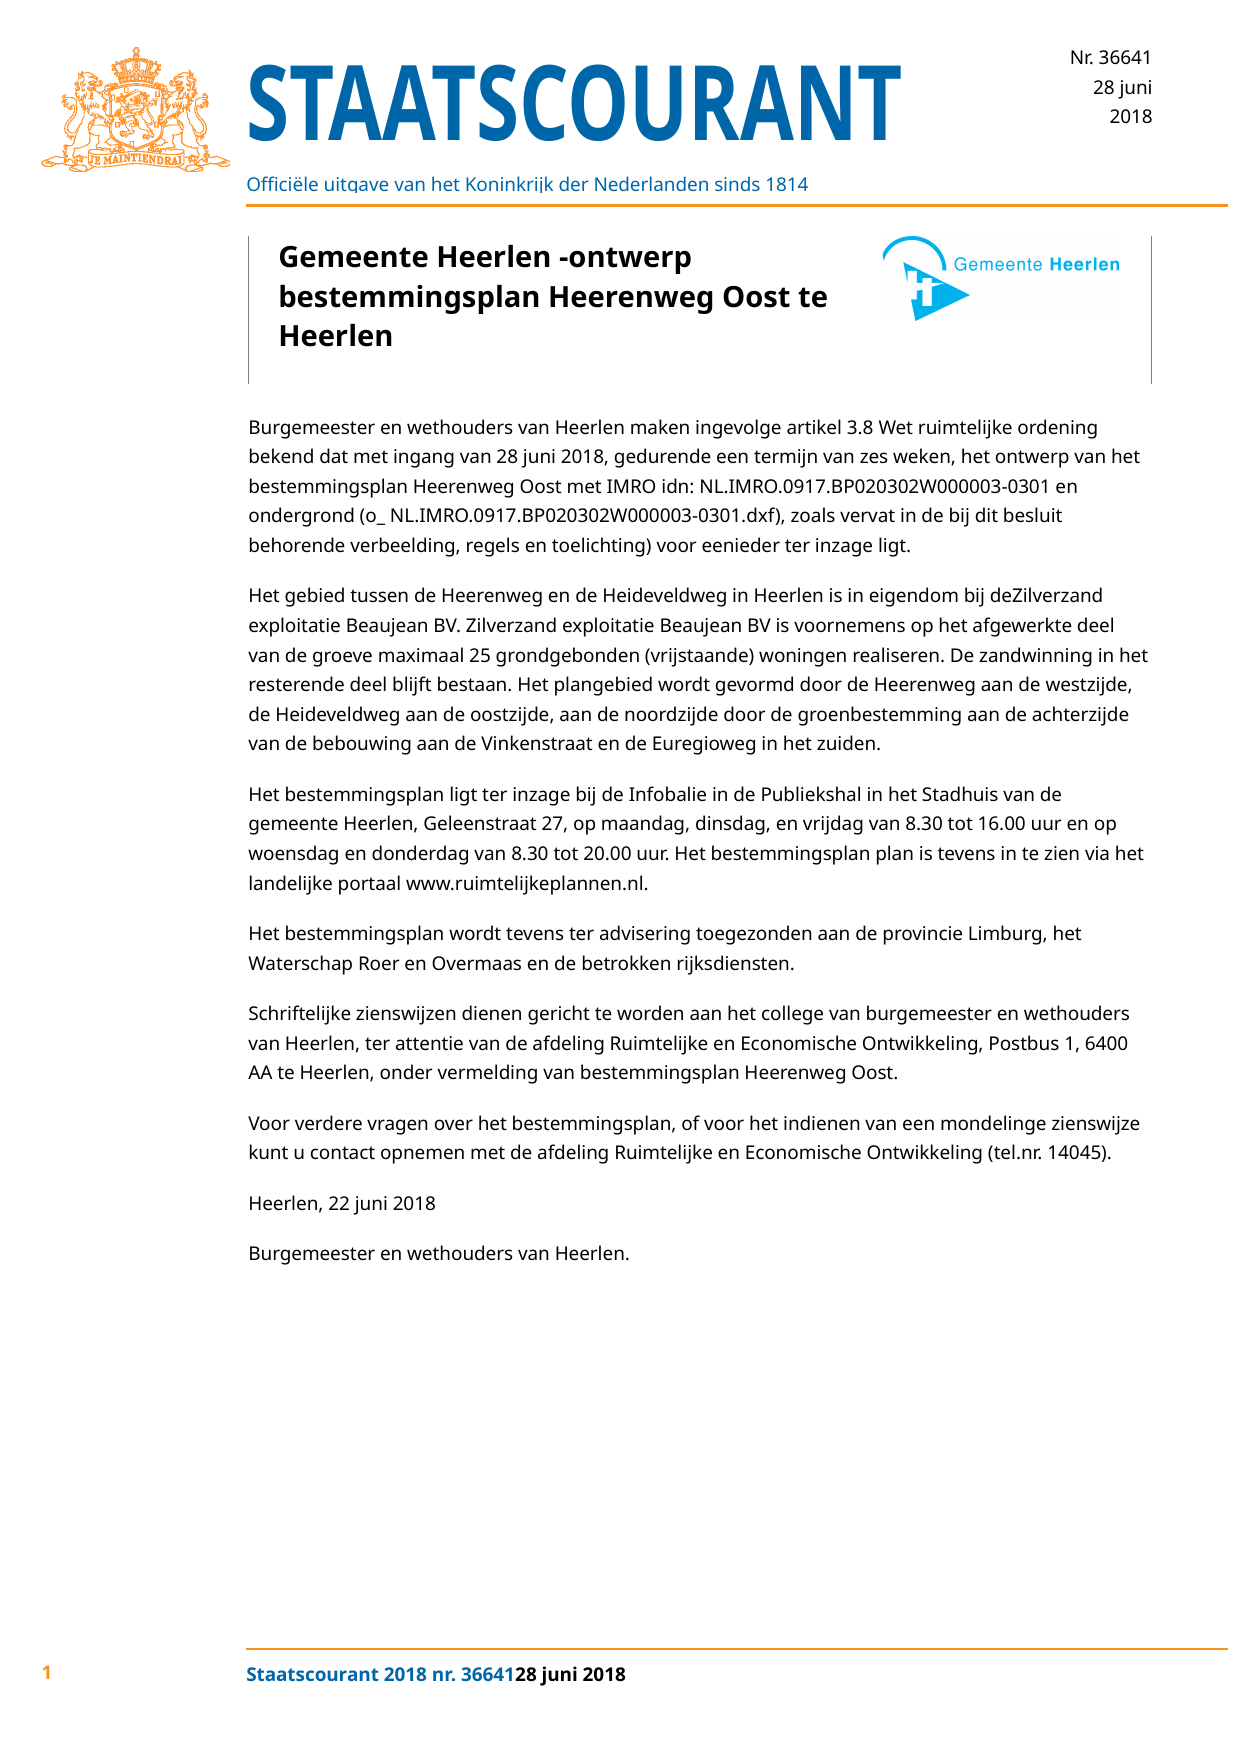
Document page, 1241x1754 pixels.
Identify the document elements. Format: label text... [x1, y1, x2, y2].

table_header Gemeente Heerlen -ontwerp bestemmingsplan Heerenweg Oost te Heerlen [249, 236, 850, 384]
text Heerlen, 22 juni 2018 [248, 1190, 1152, 1216]
table_header [850, 236, 1151, 384]
picture [882, 236, 903, 252]
text Het bestemmingsplan ligt ter inzage bij de Infobalie in de Publiekshal in het Stadhuis van de gemeente Heerlen, Geleenstraat 27, op maandag, dinsdag, en vrijdag van 8.30 tot 16.00 uur en op woensdag en donderdag van 8.30 tot 20.00 uur. Het bestemmingsplan plan is tevens in te zien via het landelijke portaal www.ruimtelijkeplannen.nl. [248, 781, 1152, 896]
text Voor verdere vragen over het bestemmingsplan, of voor het indienen van een mondelinge zienswijze kunt u contact opnemen met de afdeling Ruimtelijke en Economische Ontwikkeling (tel.nr. 14045). [248, 1110, 1152, 1165]
text Schriftelijke zienswijzen dienen gericht te worden aan het college van burgemeester en wethouders van Heerlen, ter attentie van de afdeling Ruimtelijke en Economische Ontwikkeling, Postbus 1, 6400 AA te Heerlen, onder vermelding van bestemmingsplan Heerenweg Oost. [248, 1000, 1152, 1085]
text Het gebied tussen de Heerenweg en de Heideveldweg in Heerlen is in eigendom bij deZilverzand exploitatie Beaujean BV. Zilverzand exploitatie Beaujean BV is voornemens op het afgewerkte deel van de groeve maximaal 25 grondgebonden (vrijstaande) woningen realiseren. De zandwinning in het resterende deel blijft bestaan. Het plangebied wordt gevormd door de Heerenweg aan de westzijde, de Heideveldweg aan de oostzijde, aan de noordzijde door de groenbestemming aan de achterzijde van de bebouwing aan de Vinkenstraat en de Euregioweg in het zuiden. [248, 583, 1152, 756]
picture [882, 236, 1119, 321]
text Het bestemmingsplan wordt tevens ter advisering toegezonden aan de provincie Limburg, het Waterschap Roer en Overmaas en de betrokken rijksdiensten. [248, 920, 1152, 976]
picture [41, 47, 231, 172]
text Burgemeester en wethouders van Heerlen maken ingevolge artikel 3.8 Wet ruimtelijke ordening bekend dat met ingang van 28 juni 2018, gedurende een termijn van zes weken, het ontwerp van het bestemmingsplan Heerenweg Oost met IMRO idn: NL.IMRO.0917.BP020302W000003-0301 en ondergrond (o_ NL.IMRO.0917.BP020302W000003-0301.dxf), zoals vervat in de bij dit besluit behorende verbeelding, regels en toelichting) voor eenieder ter inzage ligt. [248, 414, 1152, 558]
text Burgemeester en wethouders van Heerlen. [248, 1240, 1152, 1266]
